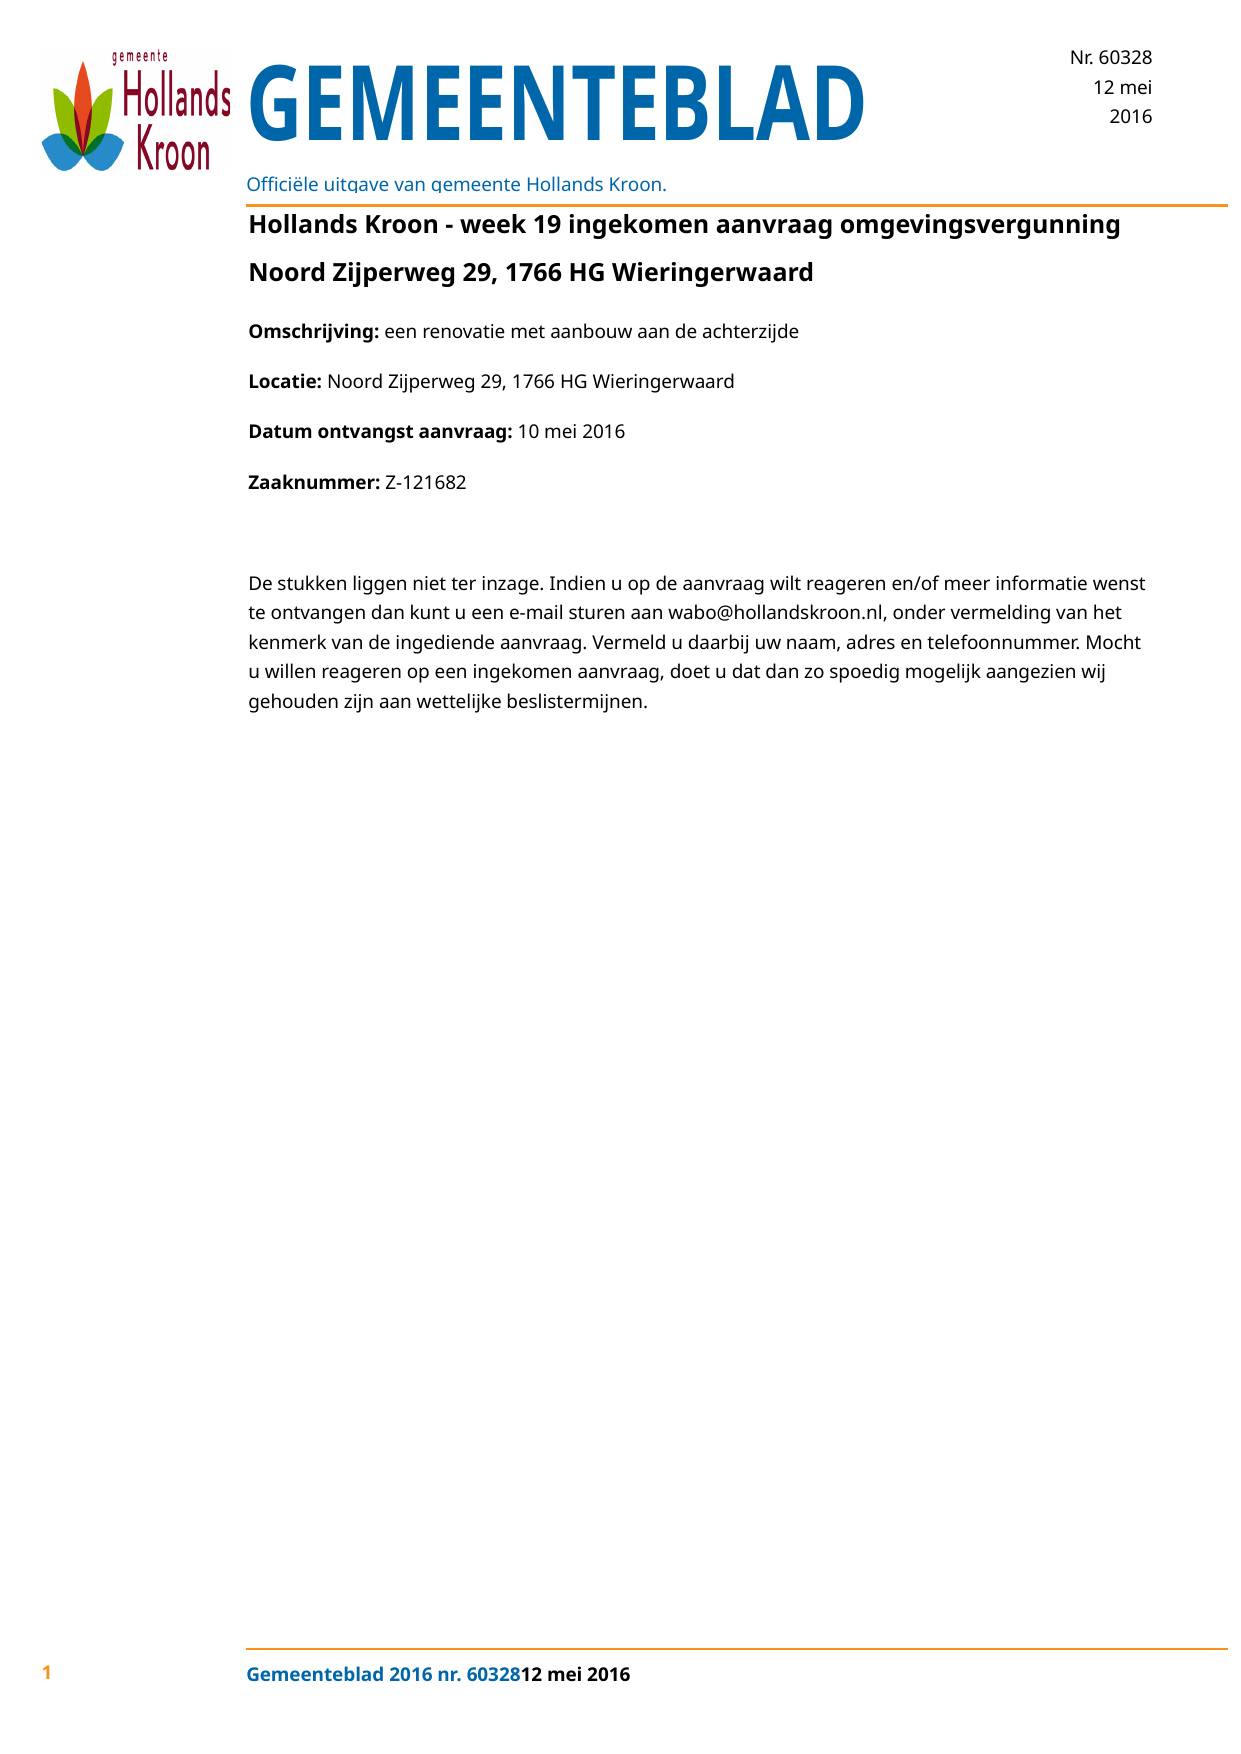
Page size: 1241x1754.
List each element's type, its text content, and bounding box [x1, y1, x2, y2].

text Datum ontvangst aanvraag: 10 mei 2016 [248, 419, 1152, 444]
picture [41, 47, 231, 172]
text Zaaknummer: Z-121682 [248, 469, 1152, 495]
text De stukken liggen niet ter inzage. Indien u op de aanvraag wilt reageren en/of meer informatie wenst te ontvangen dan kunt u een e-mail sturen aan wabo@hollandskroon.nl, onder vermelding van het kenmerk van de ingediende aanvraag. Vermeld u daarbij uw naam, adres en telefoonnummer. Mocht u willen reageren op een ingekomen aanvraag, doet u dat dan zo spoedig mogelijk aangezien wij gehouden zijn aan wettelijke beslistermijnen. [248, 570, 1152, 714]
text Hollands Kroon - week 19 ingekomen aanvraag omgevingsvergunning Noord Zijperweg 29, 1766 HG Wieringerwaard [248, 207, 1152, 288]
text Omschrijving: een renovatie met aanbouw aan de achterzijde [248, 318, 1152, 344]
text Locatie: Noord Zijperweg 29, 1766 HG Wieringerwaard [248, 368, 1152, 394]
